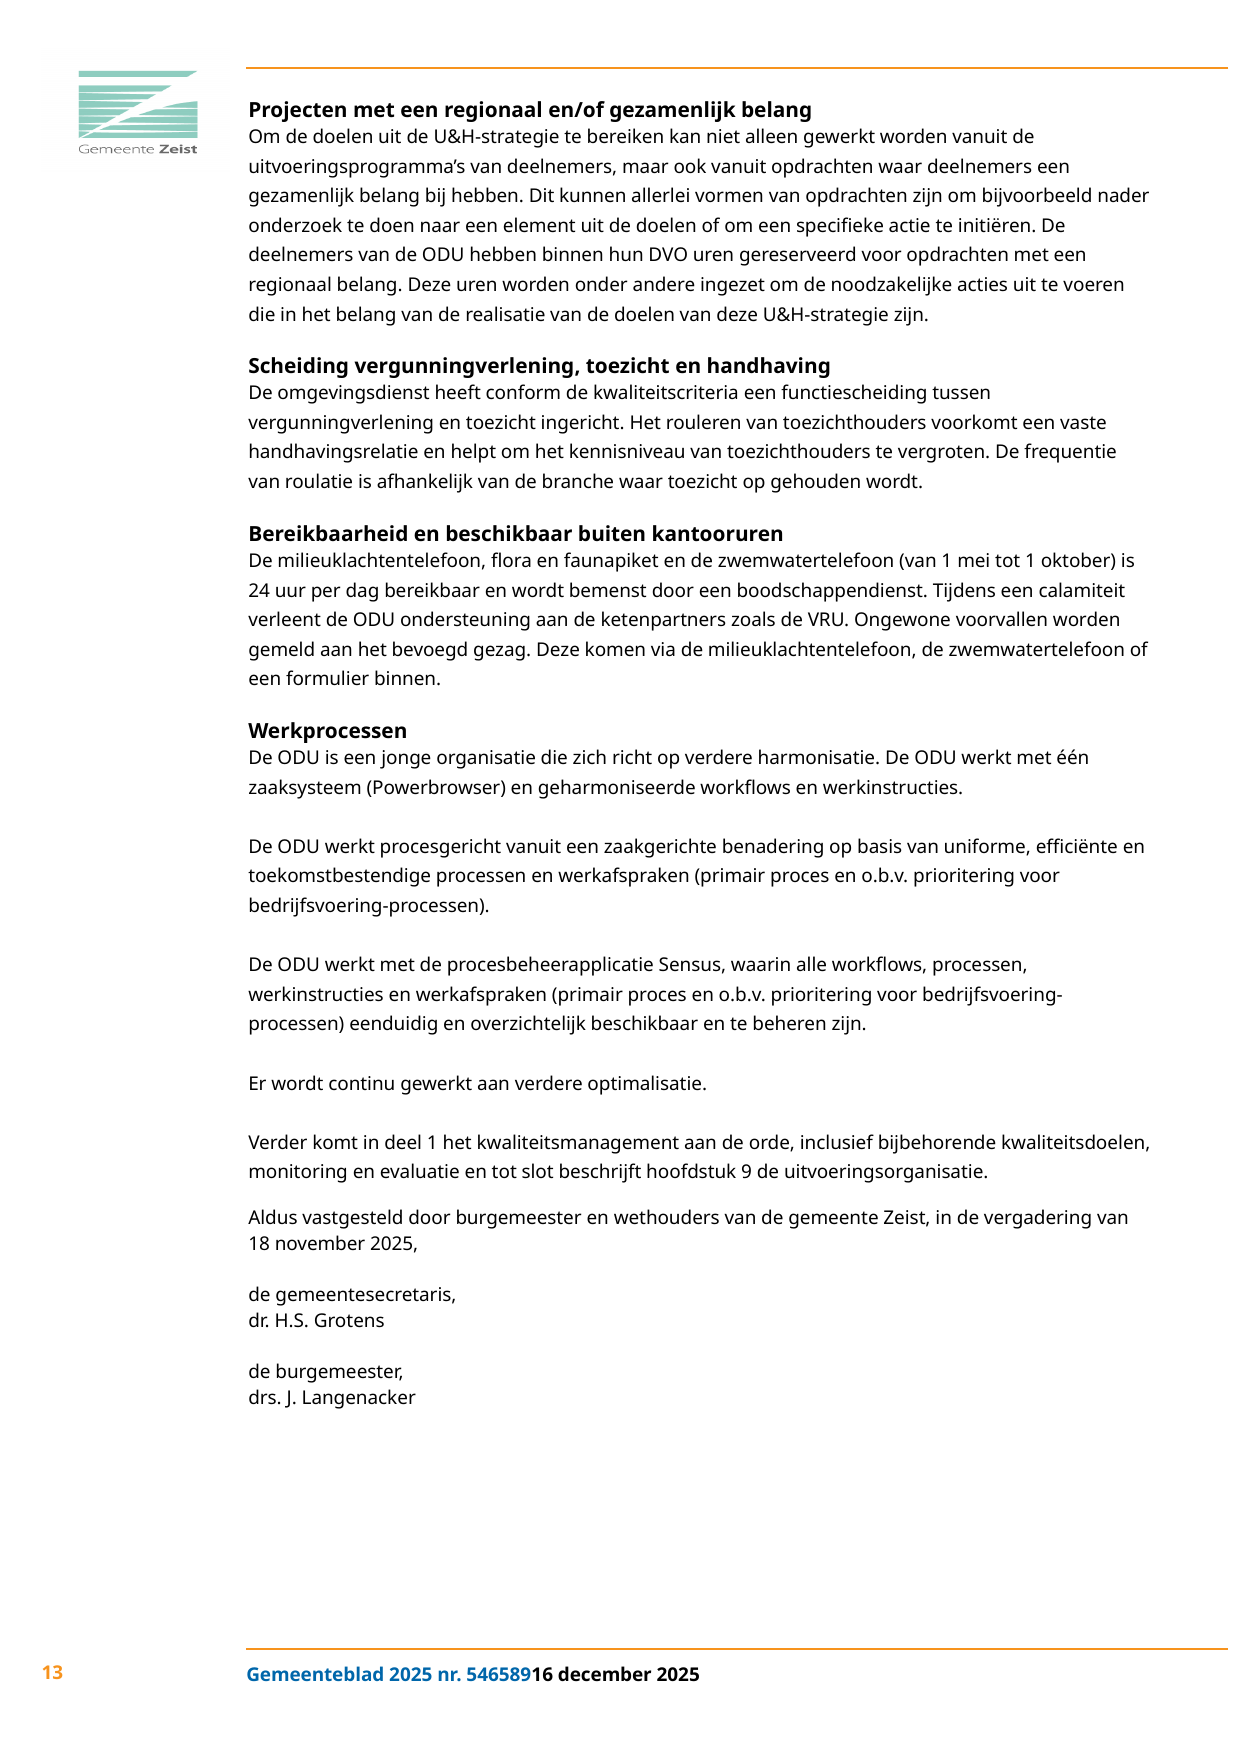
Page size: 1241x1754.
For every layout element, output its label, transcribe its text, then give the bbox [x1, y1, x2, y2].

text Projecten met een regionaal en/of gezamenlijk belang [248, 95, 1152, 123]
text Aldus vastgesteld door burgemeester en wethouders van de gemeente Zeist, in de vergadering van 18 november 2025, [248, 1204, 1152, 1256]
text De ODU werkt met de procesbeheerapplicatie Sensus, waarin alle workflows, processen, werkinstructies en werkafspraken (primair proces en o.b.v. prioritering voor bedrijfsvoering-processen) eenduidig en overzichtelijk beschikbaar en te beheren zijn. [248, 951, 1152, 1036]
text de gemeentesecretaris, [248, 1281, 1152, 1307]
text Werkprocessen [248, 716, 1152, 744]
text Bereikbaarheid en beschikbaar buiten kantooruren [248, 519, 1152, 547]
text Er wordt continu gewerkt aan verdere optimalisatie. [248, 1070, 1152, 1096]
picture [41, 47, 231, 172]
text Verder komt in deel 1 het kwaliteitsmanagement aan de orde, inclusief bijbehorende kwaliteitsdoelen, monitoring en evaluatie en tot slot beschrijft hoofdstuk 9 de uitvoeringsorganisatie. [248, 1129, 1152, 1184]
text dr. H.S. Grotens [248, 1307, 1152, 1333]
text Scheiding vergunningverlening, toezicht en handhaving [248, 351, 1152, 379]
text drs. J. Langenacker [248, 1384, 1152, 1410]
text De ODU is een jonge organisatie die zich richt op verdere harmonisatie. De ODU werkt met één zaaksysteem (Powerbrowser) en geharmoniseerde workflows en werkinstructies. [248, 744, 1152, 800]
text Om de doelen uit de U&H-strategie te bereiken kan niet alleen gewerkt worden vanuit de uitvoeringsprogramma’s van deelnemers, maar ook vanuit opdrachten waar deelnemers een gezamenlijk belang bij hebben. Dit kunnen allerlei vormen van opdrachten zijn om bijvoorbeeld nader onderzoek te doen naar een element uit de doelen of om een specifieke actie te initiëren. De deelnemers van de ODU hebben binnen hun DVO uren gereserveerd voor opdrachten met een regionaal belang. Deze uren worden onder andere ingezet om de noodzakelijke acties uit te voeren die in het belang van de realisatie van de doelen van deze U&H-strategie zijn. [248, 123, 1152, 326]
text de burgemeester, [248, 1358, 1152, 1384]
text De omgevingsdienst heeft conform de kwaliteitscriteria een functiescheiding tussen vergunningverlening en toezicht ingericht. Het rouleren van toezichthouders voorkomt een vaste handhavingsrelatie en helpt om het kennisniveau van toezichthouders te vergroten. De frequentie van roulatie is afhankelijk van de branche waar toezicht op gehouden wordt. [248, 379, 1152, 494]
text De milieuklachtentelefoon, flora en faunapiket en de zwemwatertelefoon (van 1 mei tot 1 oktober) is 24 uur per dag bereikbaar en wordt bemenst door een boodschappendienst. Tijdens een calamiteit verleent de ODU ondersteuning aan de ketenpartners zoals de VRU. Ongewone voorvallen worden gemeld aan het bevoegd gezag. Deze komen via de milieuklachtentelefoon, de zwemwatertelefoon of een formulier binnen. [248, 547, 1152, 691]
text De ODU werkt procesgericht vanuit een zaakgerichte benadering op basis van uniforme, efficiënte en toekomstbestendige processen en werkafspraken (primair proces en o.b.v. prioritering voor bedrijfsvoering-processen). [248, 833, 1152, 918]
